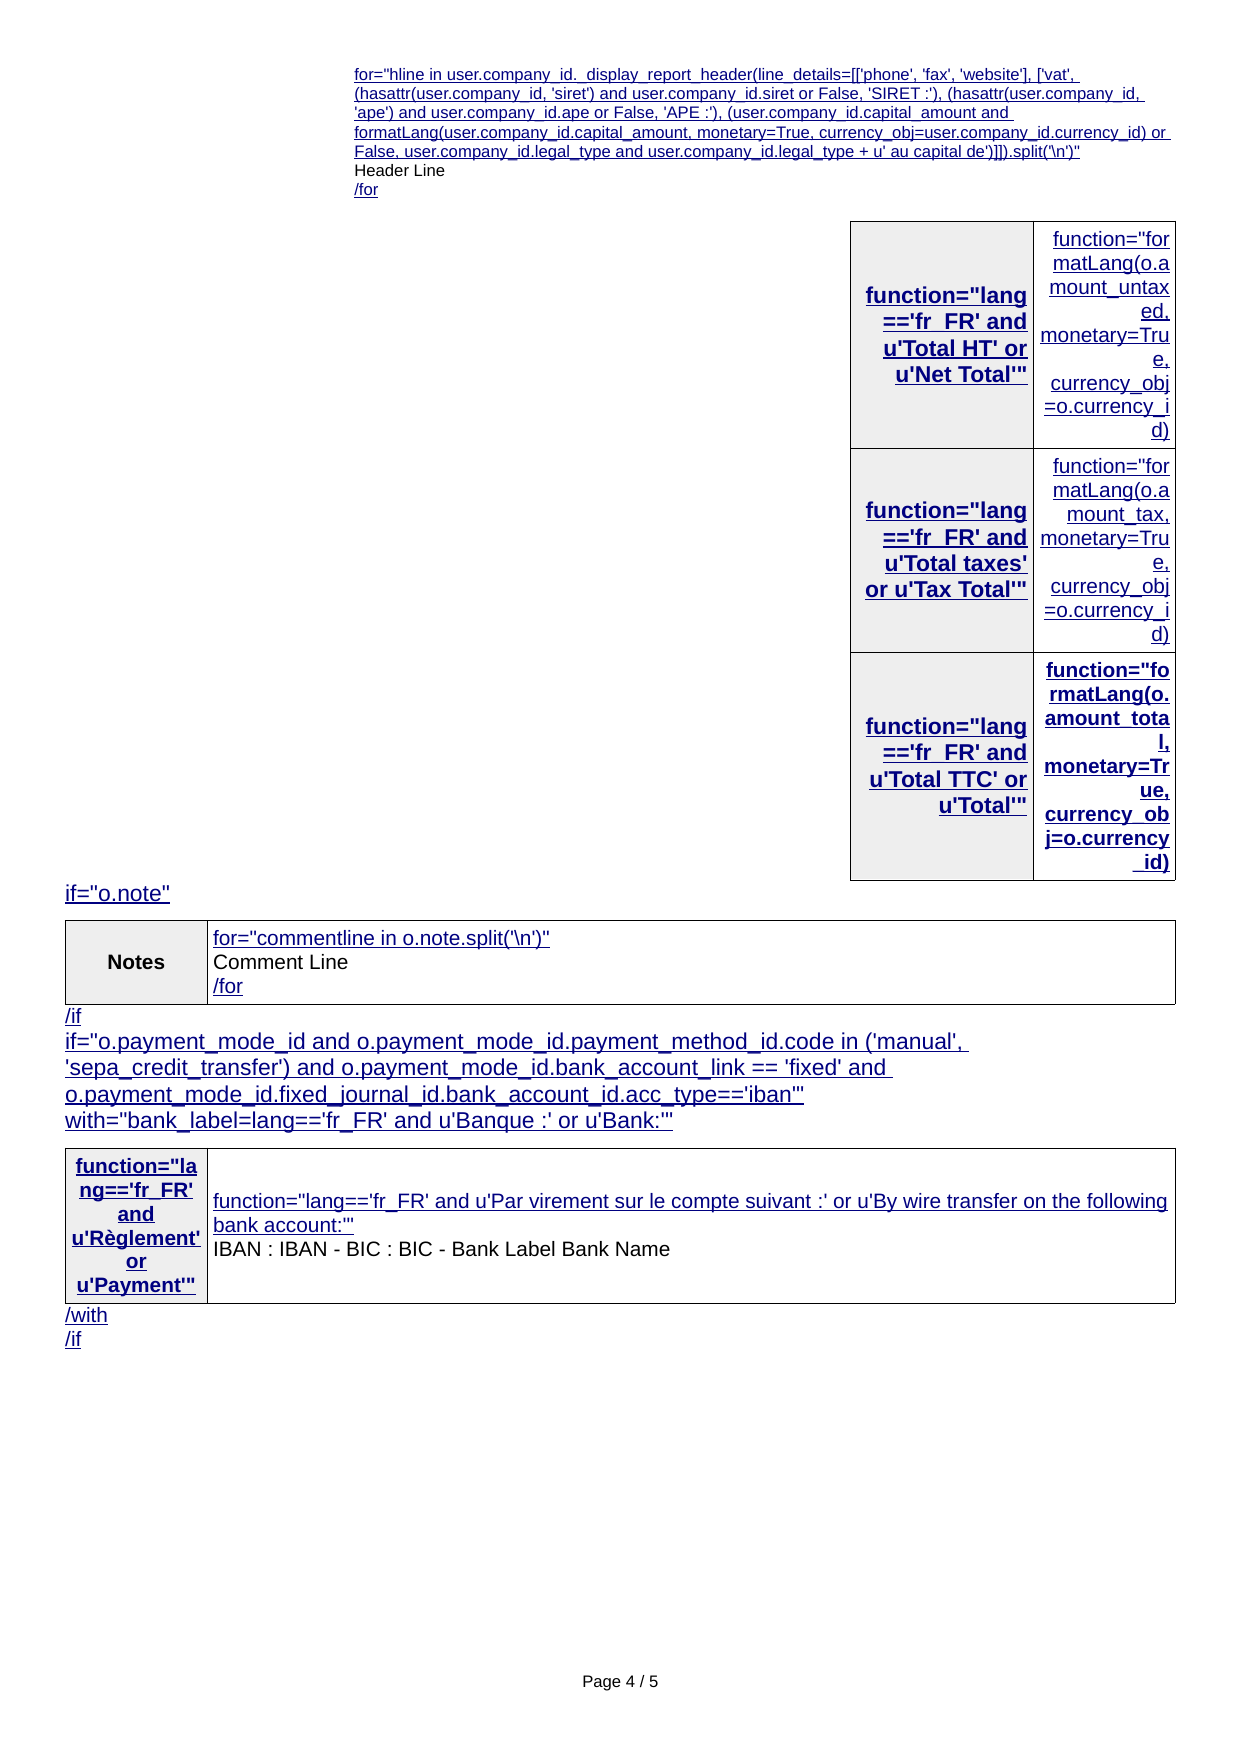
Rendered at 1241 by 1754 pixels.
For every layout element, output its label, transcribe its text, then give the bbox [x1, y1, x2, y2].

text /if [65, 1005, 1175, 1028]
table_cell function="formatLang(o.amount_tax, monetary=True, currency_obj=o.currency_id) [1034, 449, 1175, 652]
text /if [65, 1327, 1175, 1351]
table_header function="formatLang(o.amount_untaxed, monetary=True, currency_obj=o.currency_id) [1034, 222, 1175, 448]
text if="o.payment_mode_id and o.payment_mode_id.payment_method_id.code in ('manual', 'sepa_credit_transfer') and o.payment_mode_id.bank_account_link == 'fixed' and o.payment_mode_id.fixed_journal_id.bank_account_id.acc_type=='iban'" [65, 1028, 1175, 1107]
text with="bank_label=lang=='fr_FR' and u'Banque :' or u'Bank:'" [65, 1107, 1175, 1133]
table_cell function="lang=='fr_FR' and u'Total taxes' or u'Tax Total'" [851, 449, 1033, 652]
table_header function="lang=='fr_FR' and u'Par virement sur le compte suivant :' or u'By wire transfer on the following bank account:'" IBAN : IBAN - BIC : BIC - Bank Label Bank Name [208, 1149, 1175, 1303]
text if="o.note" [65, 879, 1175, 906]
table_cell function="formatLang(o.amount_total, monetary=True, currency_obj=o.currency_id) [1034, 653, 1175, 879]
table_header function="lang=='fr_FR' and u'Règlement' or u'Payment'" [66, 1149, 207, 1303]
table_header for="commentline in o.note.split('\n')" Comment Line /for [208, 921, 1175, 1004]
table_cell [65, 652, 850, 879]
table_cell [65, 448, 850, 652]
text /with [65, 1304, 1175, 1327]
table_header Notes [66, 921, 207, 1004]
table_cell function="lang=='fr_FR' and u'Total TTC' or u'Total'" [851, 653, 1033, 879]
table_header function="lang=='fr_FR' and u'Total HT' or u'Net Total'" [851, 222, 1033, 448]
table_header [65, 221, 850, 448]
